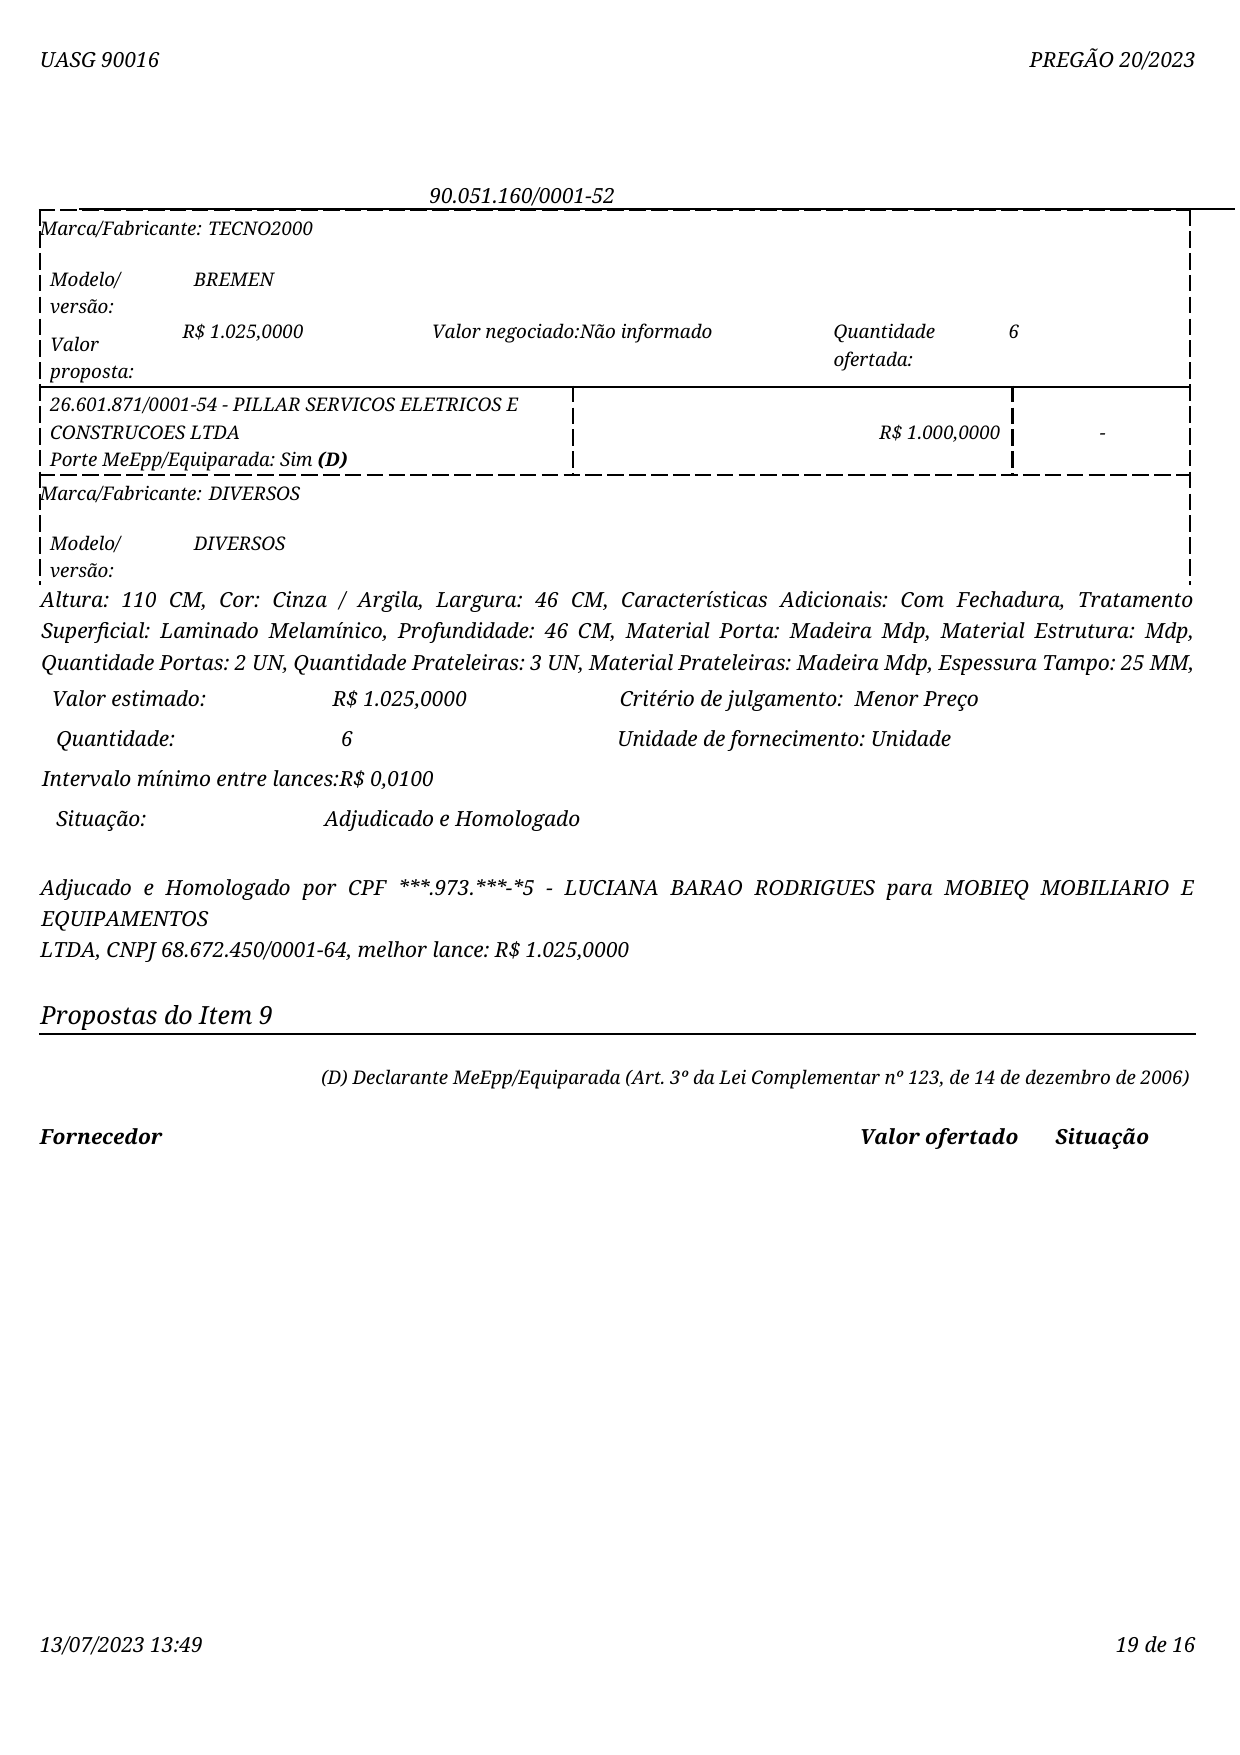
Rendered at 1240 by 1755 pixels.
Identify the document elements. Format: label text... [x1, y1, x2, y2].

text Adjucado e Homologado por CPF ***.973.***-*5 - LUCIANA BARAO RODRIGUES para MOBIEQ MOBILIARIO E EQUIPAMENTOS [40, 873, 1197, 932]
table_cell [1027, 474, 1189, 526]
table_cell [1027, 313, 1189, 386]
table_cell R$ 1.000,0000 [833, 388, 1012, 474]
table_cell BREMEN [182, 262, 833, 312]
table_cell [833, 474, 1027, 526]
table_cell Marca/Fabricante: DIVERSOS [40, 474, 833, 526]
table_cell [833, 262, 1027, 312]
text Altura: 110 CM, Cor: Cinza / Argila, Largura: 46 CM, Características Adicionais: Com Fechadura, Tratamento Superficial: Laminado Melamínico, Profundidade: 46 CM, Material Porta: Madeira Mdp, Material Estrutura: Mdp, Quantidade Portas: 2 UN, Quantidade Prateleiras: 3 UN, Material Prateleiras: Madeira Mdp, Espessura Tampo: 25 MM, [40, 585, 1197, 676]
text Quantidade: 6 Unidade de fornecimento: Unidade [39, 724, 1198, 752]
table_cell [1013, 388, 1027, 474]
table_cell - [1027, 388, 1189, 474]
table_cell Marca/Fabricante: TECNO2000 [40, 209, 833, 262]
text Propostas do Item 9 [40, 998, 1198, 1032]
table_cell Modelo/versão: [40, 526, 182, 585]
table_cell Quantidade ofertada: [833, 313, 998, 386]
table_cell [1027, 262, 1189, 312]
table_cell [573, 388, 833, 474]
table_cell 26.601.871/0001-54 - PILLAR SERVICOS ELETRICOS E CONSTRUCOES LTDA Porte MeEpp/Equiparada: Sim (D) [40, 388, 573, 474]
table_cell R$ 1.025,0000 Valor negociado: Não informado [182, 313, 833, 386]
table_cell 6 [998, 313, 1027, 386]
table_cell Modelo/versão: Valor proposta: [40, 262, 182, 386]
table_cell DIVERSOS [182, 526, 833, 585]
text Fornecedor Valor ofertado Situação [39, 1122, 1198, 1150]
table_cell [833, 210, 1027, 262]
text Valor estimado: R$ 1.025,0000 Critério de julgamento: Menor Preço [39, 684, 1198, 712]
text Situação: Adjudicado e Homologado [39, 804, 1198, 833]
text (D) Declarante MeEpp/Equiparada (Art. 3º da Lei Complementar nº 123, de 14 de dezembro de 2006) [39, 1064, 1191, 1090]
table_cell [1027, 210, 1189, 262]
text Intervalo mínimo entre lances: R$ 0,0100 [39, 764, 1198, 793]
table_cell [1027, 526, 1189, 585]
table_cell [833, 526, 1027, 585]
text LTDA, CNPJ 68.672.450/0001-64, melhor lance: R$ 1.025,0000 [40, 935, 1197, 964]
